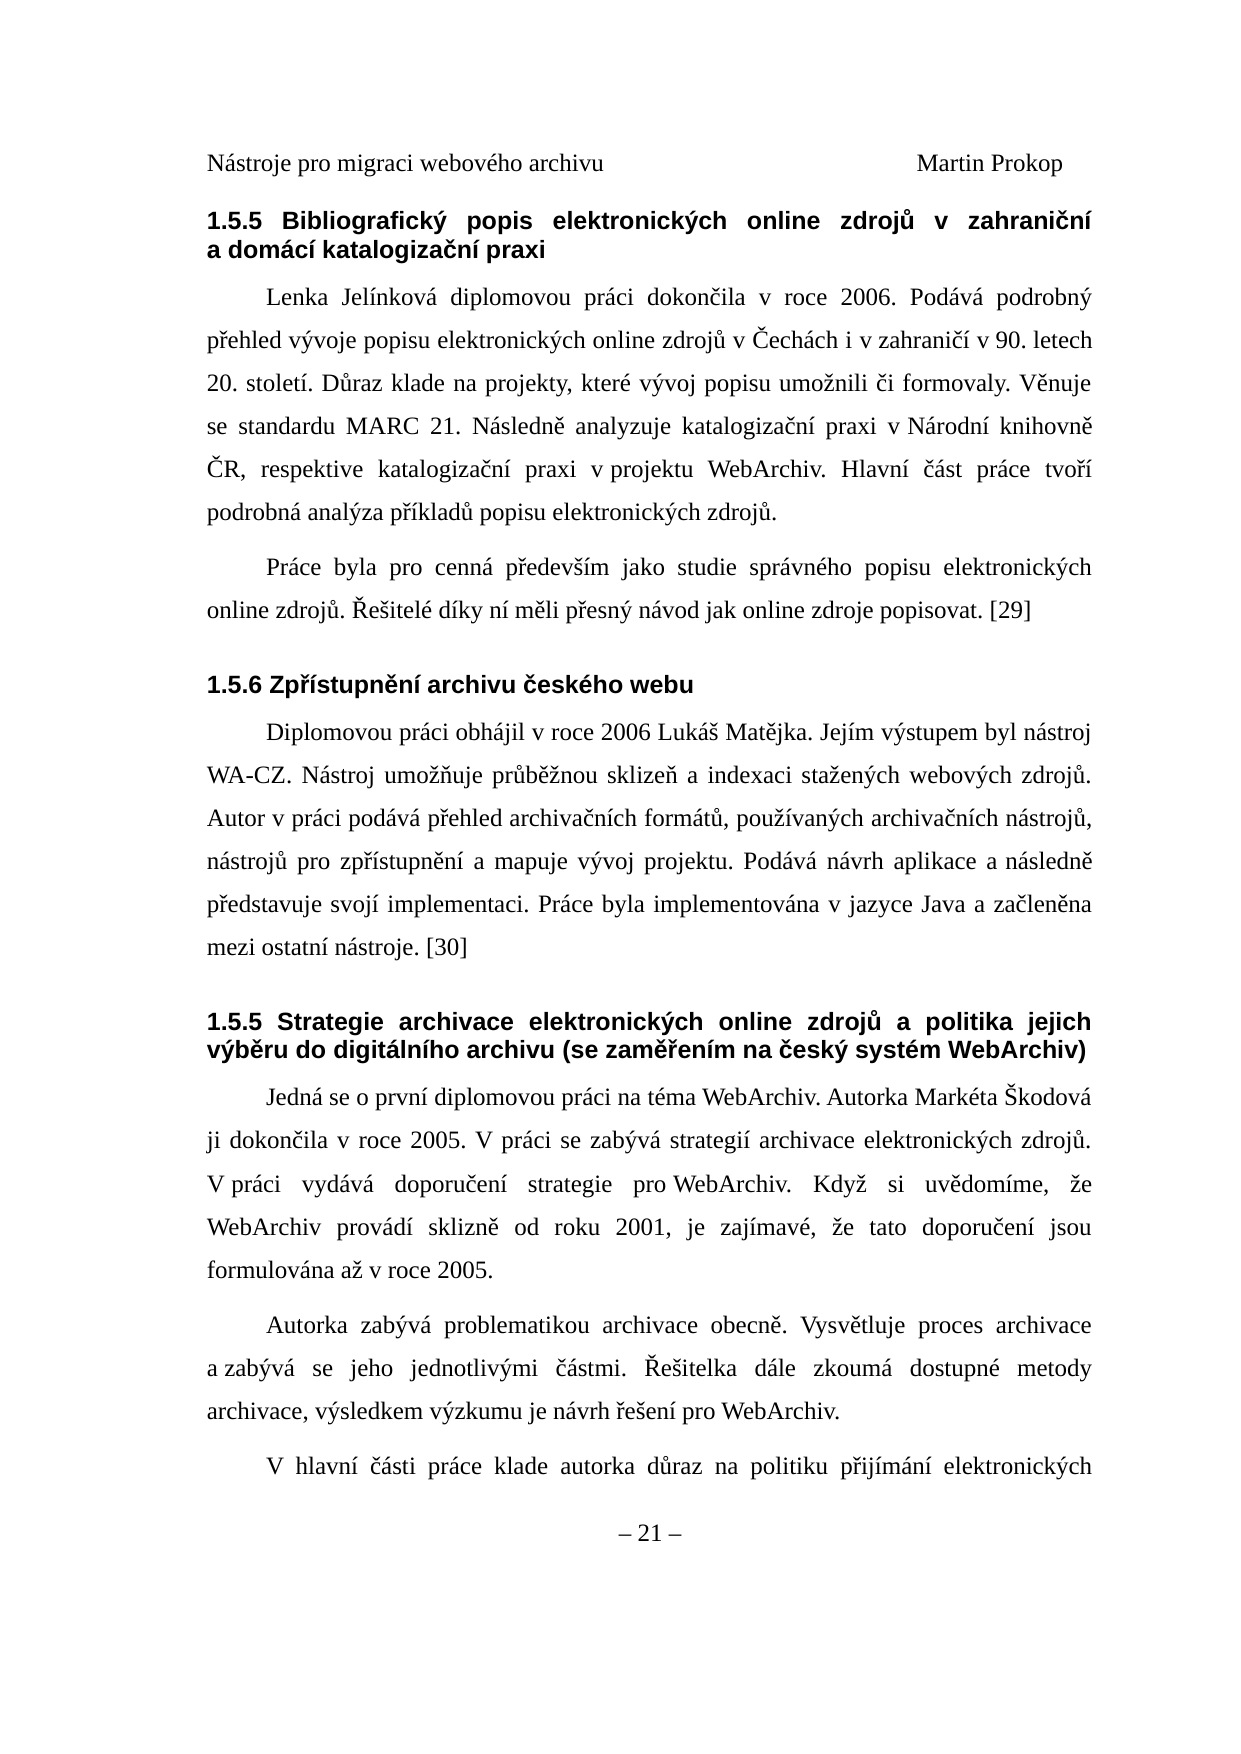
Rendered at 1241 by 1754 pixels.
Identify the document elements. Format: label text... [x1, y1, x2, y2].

subtitle 1.5.6 Zpřístupnění archivu českého webu [207, 669, 1093, 698]
text Lenka Jelínková diplomovou práci dokončila v roce 2006. Podává podrobný přehled vývoje popisu elektronických online zdrojů v Čechách i v zahraničí v 90. letech 20. století. Důraz klade na projekty, které vývoj popisu umožnili či formovaly. Věnuje se standardu MARC 21. Následně analyzuje katalogizační praxi v Národní knihovně ČR, respektive katalogizační praxi v projektu WebArchiv. Hlavní část práce tvoří podrobná analýza příkladů popisu elektronických zdrojů. [207, 282, 1093, 526]
text Jedná se o první diplomovou práci na téma WebArchiv. Autorka Markéta Škodová ji dokončila v roce 2005. V práci se zabývá strategií archivace elektronických zdrojů. V práci vydává doporučení strategie pro WebArchiv. Když si uvědomíme, že WebArchiv provádí sklizně od roku 2001, je zajímavé, že tato doporučení jsou formulována až v roce 2005. [207, 1082, 1093, 1284]
text Autorka zabývá problematikou archivace obecně. Vysvětluje proces archivace a zabývá se jeho jednotlivými částmi. Řešitelka dále zkoumá dostupné metody archivace, výsledkem výzkumu je návrh řešení pro WebArchiv. [207, 1310, 1093, 1425]
text Práce byla pro cenná především jako studie správného popisu elektronických online zdrojů. Řešitelé díky ní měli přesný návod jak online zdroje popisovat. [29] [207, 552, 1093, 624]
subtitle 1.5.5 Strategie archivace elektronických online zdrojů a politika jejich výběru do digitálního archivu (se zaměřením na český systém WebArchiv) [207, 1006, 1093, 1064]
subtitle 1.5.5 Bibliografický popis elektronických online zdrojů v zahraniční a domácí katalogizační praxi [207, 206, 1093, 263]
text V hlavní části práce klade autorka důraz na politiku přijímání elektronických [207, 1451, 1093, 1480]
text Diplomovou práci obhájil v roce 2006 Lukáš Matějka. Jejím výstupem byl nástroj WA-CZ. Nástroj umožňuje průběžnou sklizeň a indexaci stažených webových zdrojů. Autor v práci podává přehled archivačních formátů, používaných archivačních nástrojů, nástrojů pro zpřístupnění a mapuje vývoj projektu. Podává návrh aplikace a následně představuje svojí implementaci. Práce byla implementována v jazyce Java a začleněna mezi ostatní nástroje. [30] [207, 717, 1093, 961]
